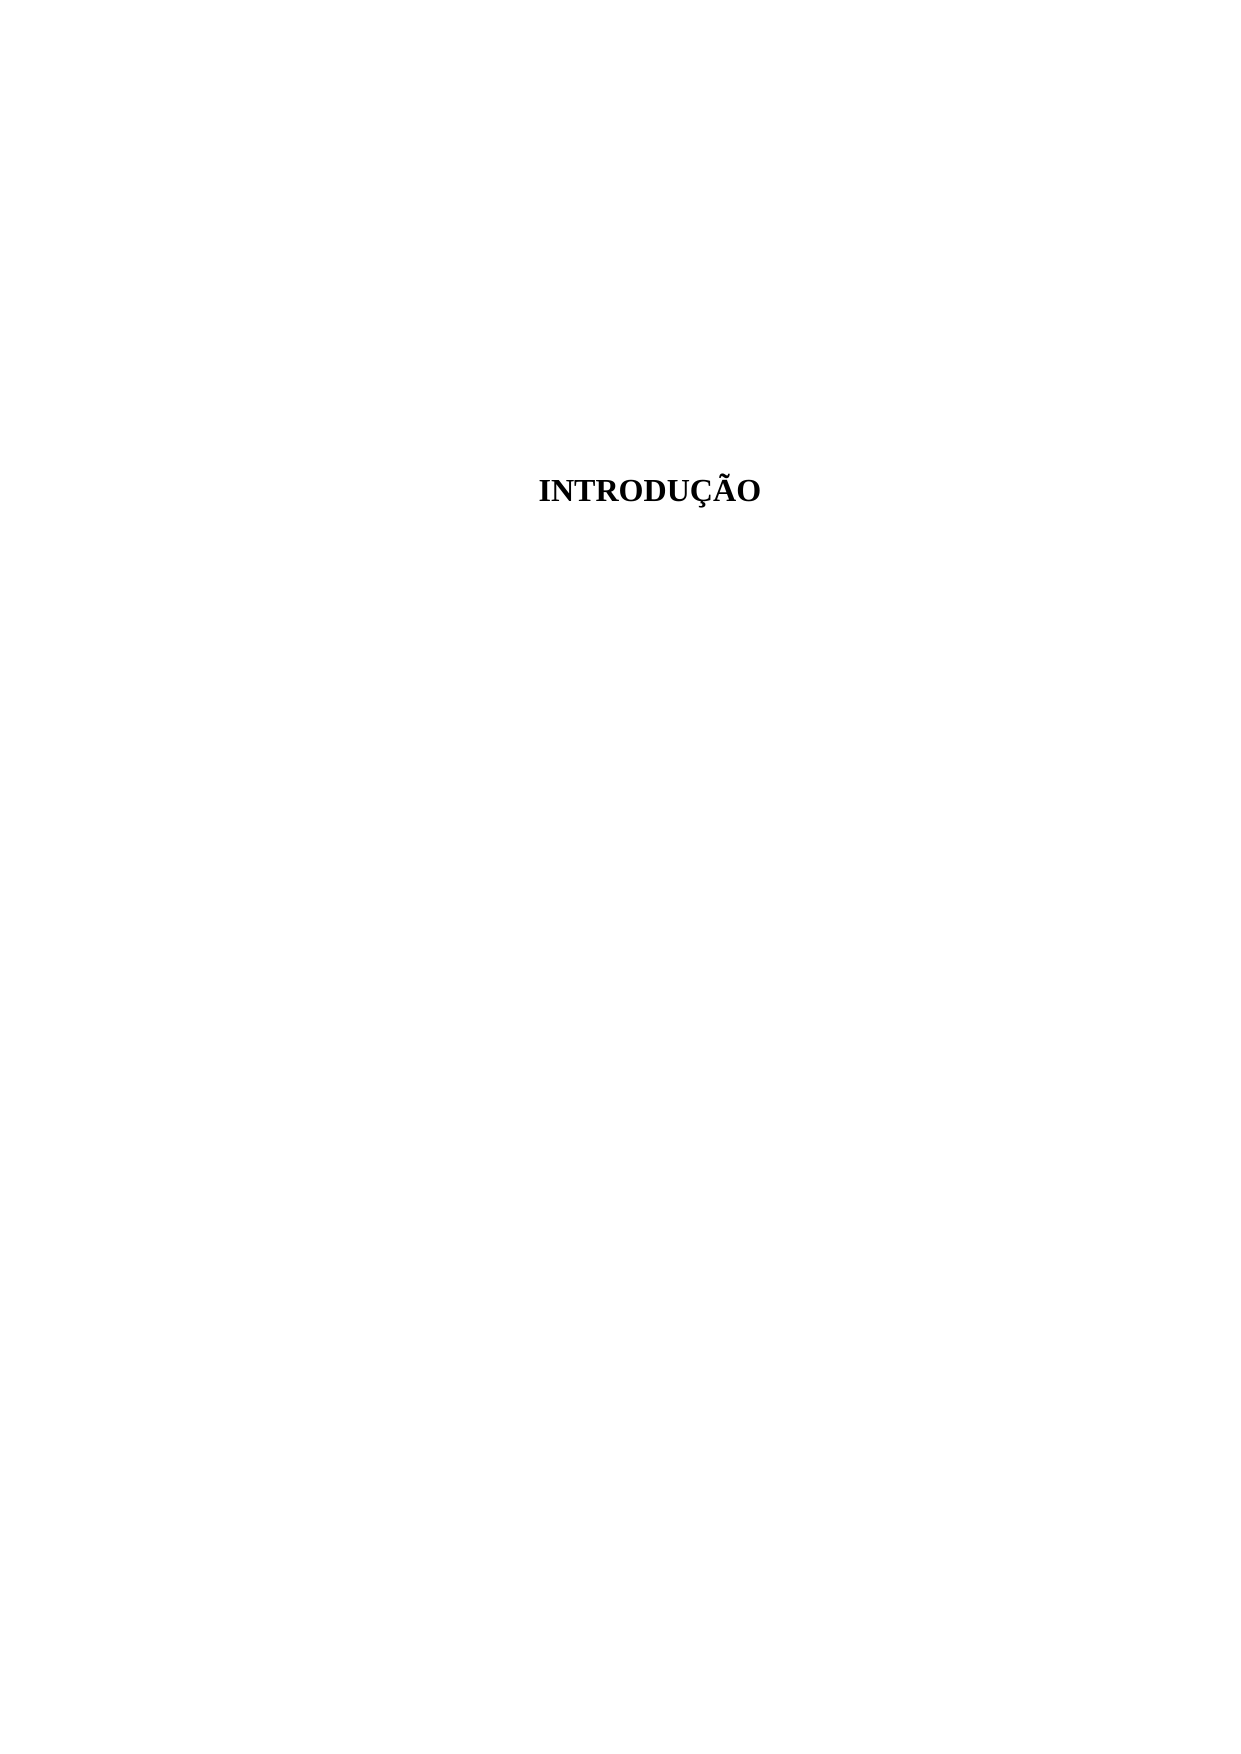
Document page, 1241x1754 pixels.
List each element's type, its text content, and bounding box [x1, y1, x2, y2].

subtitle Introdução [177, 472, 1122, 508]
